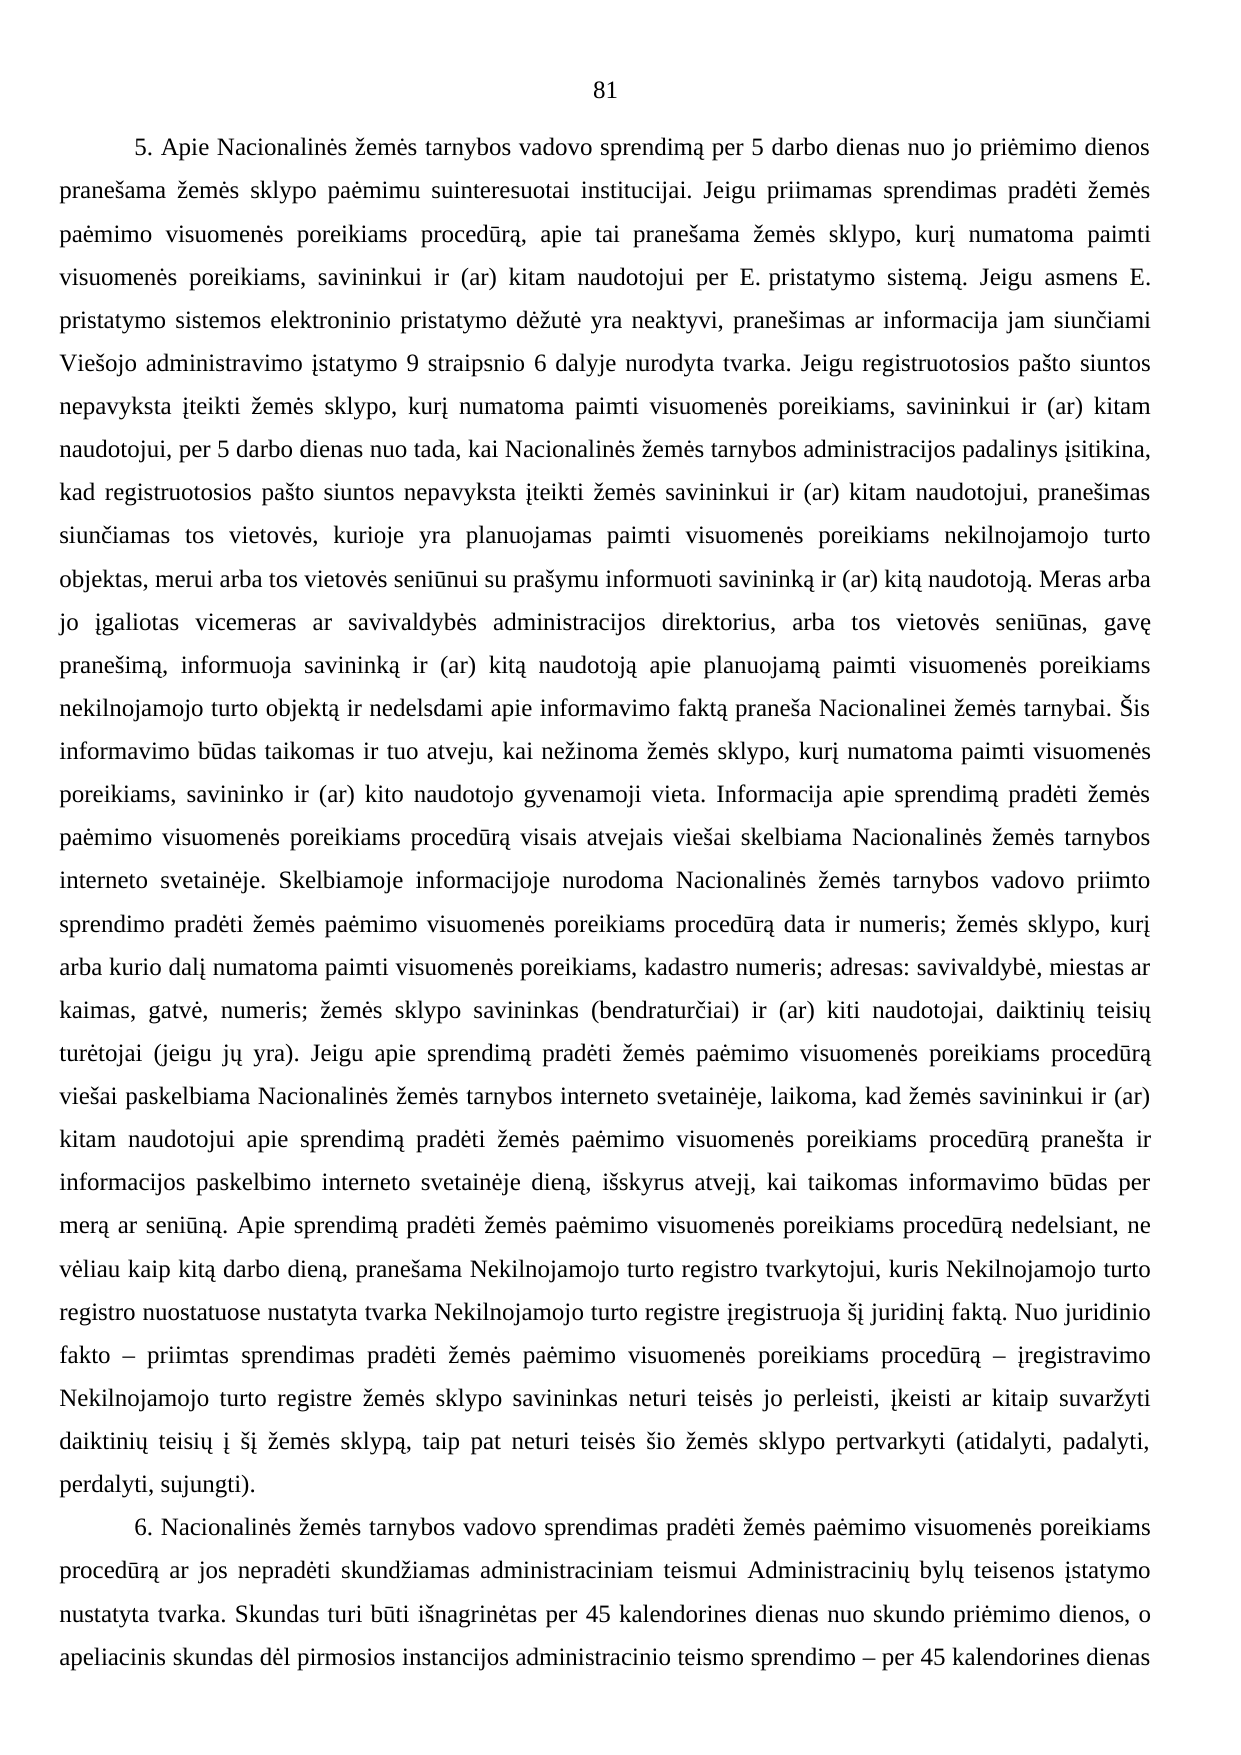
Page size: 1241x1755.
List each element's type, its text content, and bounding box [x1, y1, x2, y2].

text 5. Apie Nacionalinės žemės tarnybos vadovo sprendimą per 5 darbo dienas nuo jo priėmimo dienos pranešama žemės sklypo paėmimu suinteresuotai institucijai. Jeigu priimamas sprendimas pradėti žemės paėmimo visuomenės poreikiams procedūrą, apie tai pranešama žemės sklypo, kurį numatoma paimti visuomenės poreikiams, savininkui ir (ar) kitam naudotojui per E. pristatymo sistemą. Jeigu asmens E. pristatymo sistemos elektroninio pristatymo dėžutė yra neaktyvi, pranešimas ar informacija jam siunčiami Viešojo administravimo įstatymo 9 straipsnio 6 dalyje nurodyta tvarka. Jeigu registruotosios pašto siuntos nepavyksta įteikti žemės sklypo, kurį numatoma paimti visuomenės poreikiams, savininkui ir (ar) kitam naudotojui, per 5 darbo dienas nuo tada, kai Nacionalinės žemės tarnybos administracijos padalinys įsitikina, kad registruotosios pašto siuntos nepavyksta įteikti žemės savininkui ir (ar) kitam naudotojui, pranešimas siunčiamas tos vietovės, kurioje yra planuojamas paimti visuomenės poreikiams nekilnojamojo turto objektas, merui arba tos vietovės seniūnui su prašymu informuoti savininką ir (ar) kitą naudotoją. Meras arba jo įgaliotas vicemeras ar savivaldybės administracijos direktorius, arba tos vietovės seniūnas, gavę pranešimą, informuoja savininką ir (ar) kitą naudotoją apie planuojamą paimti visuomenės poreikiams nekilnojamojo turto objektą ir nedelsdami apie informavimo faktą praneša Nacionalinei žemės tarnybai. Šis informavimo būdas taikomas ir tuo atveju, kai nežinoma žemės sklypo, kurį numatoma paimti visuomenės poreikiams, savininko ir (ar) kito naudotojo gyvenamoji vieta. Informacija apie sprendimą pradėti žemės paėmimo visuomenės poreikiams procedūrą visais atvejais viešai skelbiama Nacionalinės žemės tarnybos interneto svetainėje. Skelbiamoje informacijoje nurodoma Nacionalinės žemės tarnybos vadovo priimto sprendimo pradėti žemės paėmimo visuomenės poreikiams procedūrą data ir numeris; žemės sklypo, kurį arba kurio dalį numatoma paimti visuomenės poreikiams, kadastro numeris; adresas: savivaldybė, miestas ar kaimas, gatvė, numeris; žemės sklypo savininkas (bendraturčiai) ir (ar) kiti naudotojai, daiktinių teisių turėtojai (jeigu jų yra). Jeigu apie sprendimą pradėti žemės paėmimo visuomenės poreikiams procedūrą viešai paskelbiama Nacionalinės žemės tarnybos interneto svetainėje, laikoma, kad žemės savininkui ir (ar) kitam naudotojui apie sprendimą pradėti žemės paėmimo visuomenės poreikiams procedūrą pranešta ir informacijos paskelbimo interneto svetainėje dieną, išskyrus atvejį, kai taikomas informavimo būdas per merą ar seniūną. Apie sprendimą pradėti žemės paėmimo visuomenės poreikiams procedūrą nedelsiant, ne vėliau kaip kitą darbo dieną, pranešama Nekilnojamojo turto registro tvarkytojui, kuris Nekilnojamojo turto registro nuostatuose nustatyta tvarka Nekilnojamojo turto registre įregistruoja šį juridinį faktą. Nuo juridinio fakto – priimtas sprendimas pradėti žemės paėmimo visuomenės poreikiams procedūrą – įregistravimo Nekilnojamojo turto registre žemės sklypo savininkas neturi teisės jo perleisti, įkeisti ar kitaip suvaržyti daiktinių teisių į šį žemės sklypą, taip pat neturi teisės šio žemės sklypo pertvarkyti (atidalyti, padalyti, perdalyti, sujungti). [59, 132, 1152, 1498]
text 6. Nacionalinės žemės tarnybos vadovo sprendimas pradėti žemės paėmimo visuomenės poreikiams procedūrą ar jos nepradėti skundžiamas administraciniam teismui Administracinių bylų teisenos įstatymo nustatyta tvarka. Skundas turi būti išnagrinėtas per 45 kalendorines dienas nuo skundo priėmimo dienos, o apeliacinis skundas dėl pirmosios instancijos administracinio teismo sprendimo – per 45 kalendorines dienas [59, 1512, 1152, 1671]
